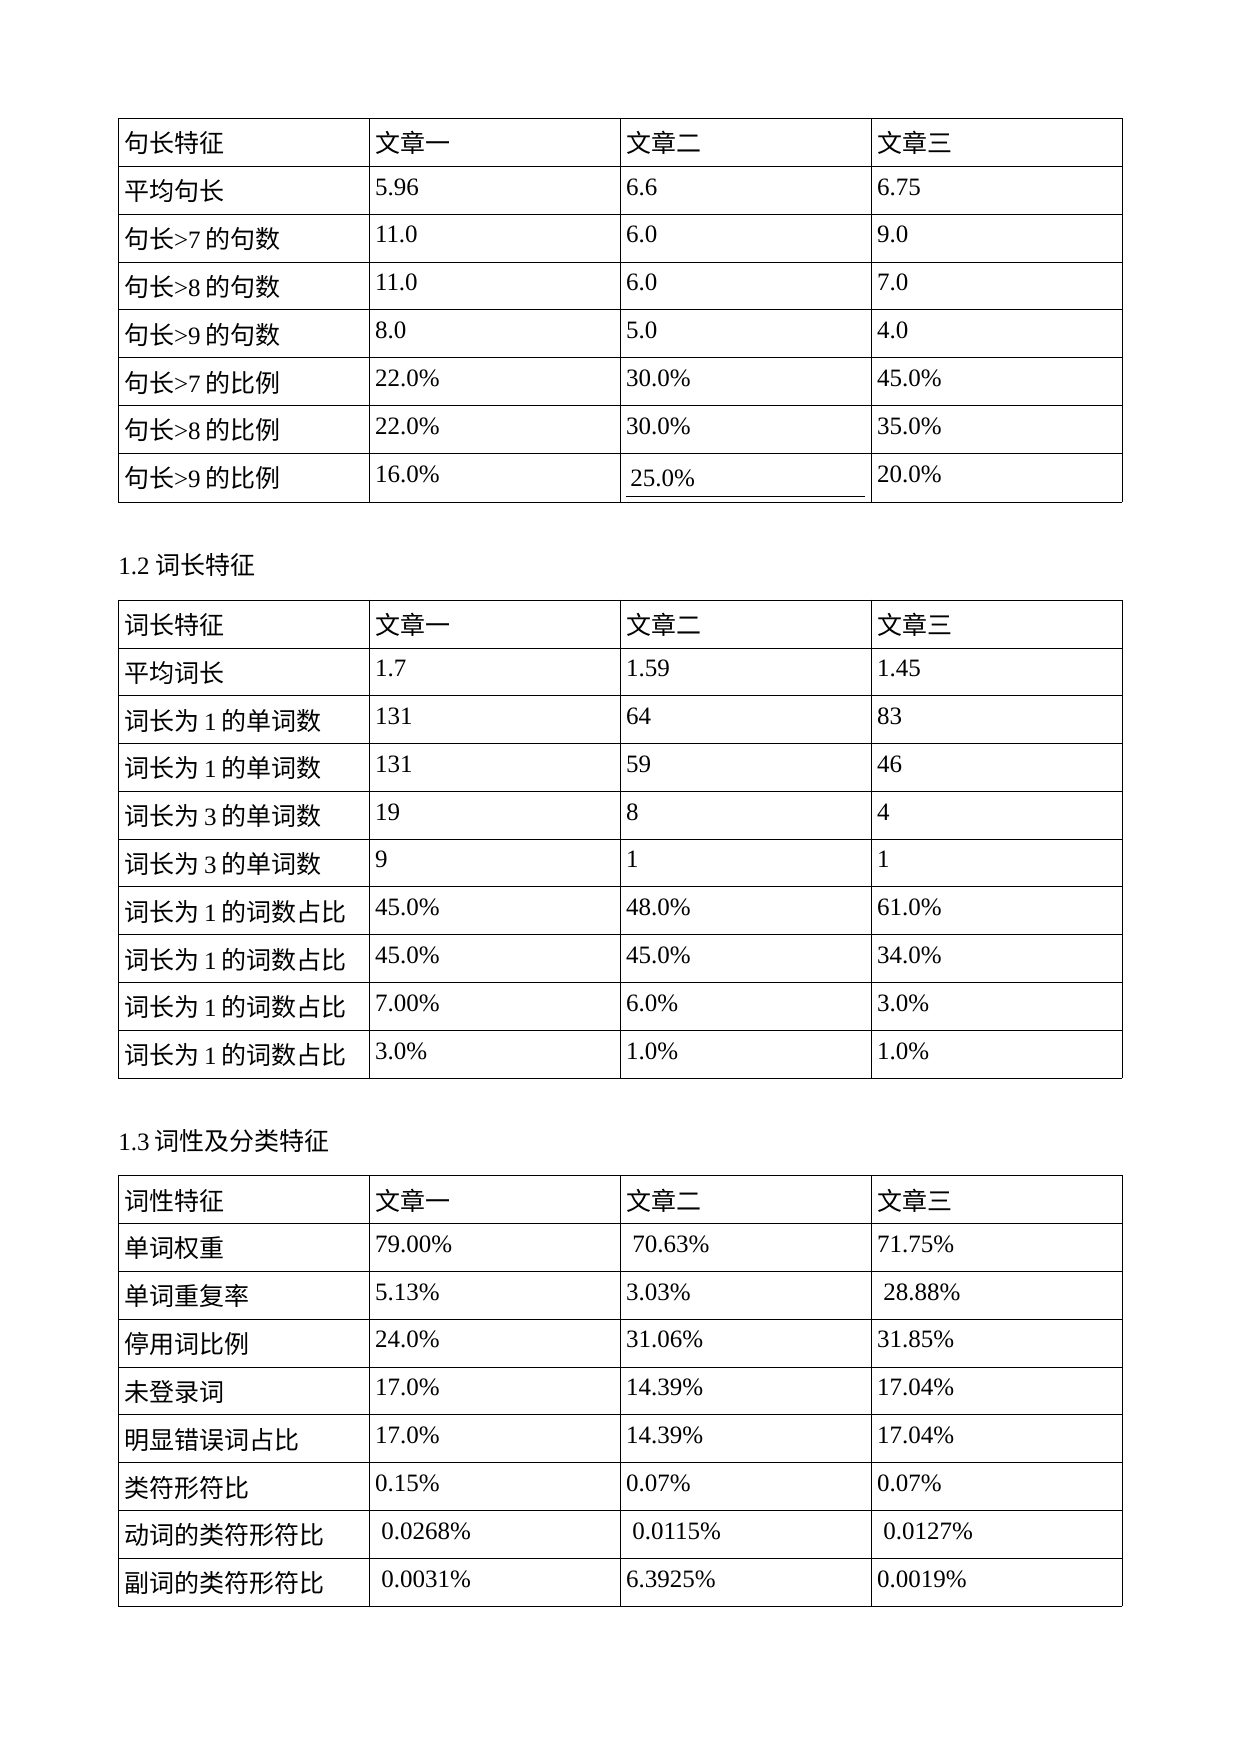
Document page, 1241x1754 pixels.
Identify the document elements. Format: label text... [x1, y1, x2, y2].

table_cell 34.0% [872, 935, 1122, 982]
table_cell 词长为1的词数占比 [119, 983, 369, 1030]
table_cell 16.0% [370, 454, 620, 502]
table_cell 8.0 [370, 310, 620, 357]
text 1.2 词长特征 [118, 545, 1122, 581]
table_cell 35.0% [872, 406, 1122, 453]
table_cell 类符形符比 [119, 1463, 369, 1510]
table_cell 17.0% [370, 1415, 620, 1462]
table_cell 17.04% [872, 1415, 1122, 1462]
table_cell 0.0268% [370, 1511, 620, 1558]
table_cell 句长>8的比例 [119, 406, 369, 453]
table_header 词长特征 [119, 601, 369, 647]
table_cell 45.0% [370, 887, 620, 934]
table_cell 平均句长 [119, 167, 369, 214]
table_cell 45.0% [370, 935, 620, 982]
table_cell 词长为1的词数占比 [119, 887, 369, 934]
table_cell 6.0 [621, 215, 871, 262]
table_cell 6.0% [621, 983, 871, 1030]
table_cell 11.0 [370, 215, 620, 262]
table_cell 1.7 [370, 649, 620, 695]
table_cell 词长为1的词数占比 [119, 935, 369, 982]
table_cell 46 [872, 744, 1122, 791]
table_cell 45.0% [621, 935, 871, 982]
table_cell 3.0% [370, 1031, 620, 1078]
table_cell 11.0 [370, 263, 620, 309]
table_header 词性特征 [119, 1176, 369, 1223]
table_cell 6.3925% [621, 1559, 871, 1606]
table_cell 28.88% [872, 1272, 1122, 1319]
table_cell 31.85% [872, 1320, 1122, 1367]
table_cell 0.0115% [621, 1511, 871, 1558]
table_header 文章一 [370, 1176, 620, 1223]
table_cell 71.75% [872, 1224, 1122, 1271]
table_cell 词长为1的单词数 [119, 744, 369, 791]
table_cell 1.0% [621, 1031, 871, 1078]
table_cell 22.0% [370, 358, 620, 405]
table_cell 0.15% [370, 1463, 620, 1510]
table_cell 句长>7的比例 [119, 358, 369, 405]
table_cell 3.0% [872, 983, 1122, 1030]
table_cell 61.0% [872, 887, 1122, 934]
table_cell 4 [872, 792, 1122, 839]
table_cell 停用词比例 [119, 1320, 369, 1367]
table_cell 7.00% [370, 983, 620, 1030]
table_cell 64 [621, 696, 871, 743]
table_header 句长特征 [119, 119, 369, 166]
table_cell 9.0 [872, 215, 1122, 262]
table_cell 1.59 [621, 649, 871, 695]
table_cell 0.07% [621, 1463, 871, 1510]
table_cell 14.39% [621, 1368, 871, 1414]
table_cell 0.0019% [872, 1559, 1122, 1606]
table_cell 131 [370, 744, 620, 791]
table_cell 30.0% [621, 358, 871, 405]
table_cell 22.0% [370, 406, 620, 453]
table_header 文章一 [370, 601, 620, 647]
table_cell 83 [872, 696, 1122, 743]
table_cell 30.0% [621, 406, 871, 453]
table_cell 59 [621, 744, 871, 791]
table_cell 4.0 [872, 310, 1122, 357]
table_cell 词长为1的词数占比 [119, 1031, 369, 1078]
table_cell 5.96 [370, 167, 620, 214]
table_cell 1.0% [872, 1031, 1122, 1078]
table_header 文章二 [621, 601, 871, 647]
table_cell 单词权重 [119, 1224, 369, 1271]
table_header 文章二 [621, 1176, 871, 1223]
table_cell 1 [872, 840, 1122, 886]
table_cell 5.0 [621, 310, 871, 357]
table_cell 19 [370, 792, 620, 839]
table_cell 动词的类符形符比 [119, 1511, 369, 1558]
table_cell 明显错误词占比 [119, 1415, 369, 1462]
table_cell 0.07% [872, 1463, 1122, 1510]
table_cell 句长>7的句数 [119, 215, 369, 262]
table_cell 平均词长 [119, 649, 369, 695]
table_cell 24.0% [370, 1320, 620, 1367]
table_cell 20.0% [872, 454, 1122, 502]
table_cell 25.0% [621, 454, 871, 502]
table_cell 0.0031% [370, 1559, 620, 1606]
table_cell 1.45 [872, 649, 1122, 695]
table_cell 79.00% [370, 1224, 620, 1271]
table_cell 单词重复率 [119, 1272, 369, 1319]
table_cell 9 [370, 840, 620, 886]
table_header 文章三 [872, 1176, 1122, 1223]
table_cell 14.39% [621, 1415, 871, 1462]
table_cell 句长>8的句数 [119, 263, 369, 309]
table_header 文章二 [621, 119, 871, 166]
table_header 文章三 [872, 601, 1122, 647]
table_cell 131 [370, 696, 620, 743]
text 1.3词性及分类特征 [118, 1121, 1122, 1157]
table_cell 副词的类符形符比 [119, 1559, 369, 1606]
table_header 文章三 [872, 119, 1122, 166]
table_cell 句长>9的比例 [119, 454, 369, 502]
table_cell 6.75 [872, 167, 1122, 214]
table_cell 句长>9的句数 [119, 310, 369, 357]
table_cell 1 [621, 840, 871, 886]
table_cell 8 [621, 792, 871, 839]
table_cell 6.0 [621, 263, 871, 309]
table_cell 48.0% [621, 887, 871, 934]
table_cell 31.06% [621, 1320, 871, 1367]
table_cell 未登录词 [119, 1368, 369, 1414]
table_cell 词长为3的单词数 [119, 840, 369, 886]
table_cell 3.03% [621, 1272, 871, 1319]
table_cell 0.0127% [872, 1511, 1122, 1558]
table_cell 6.6 [621, 167, 871, 214]
table_cell 70.63% [621, 1224, 871, 1271]
table_cell 词长为3的单词数 [119, 792, 369, 839]
table_cell 17.0% [370, 1368, 620, 1414]
table_cell 45.0% [872, 358, 1122, 405]
table_cell 7.0 [872, 263, 1122, 309]
table_cell 5.13% [370, 1272, 620, 1319]
table_cell 词长为1的单词数 [119, 696, 369, 743]
table_cell 17.04% [872, 1368, 1122, 1414]
table_header 文章一 [370, 119, 620, 166]
